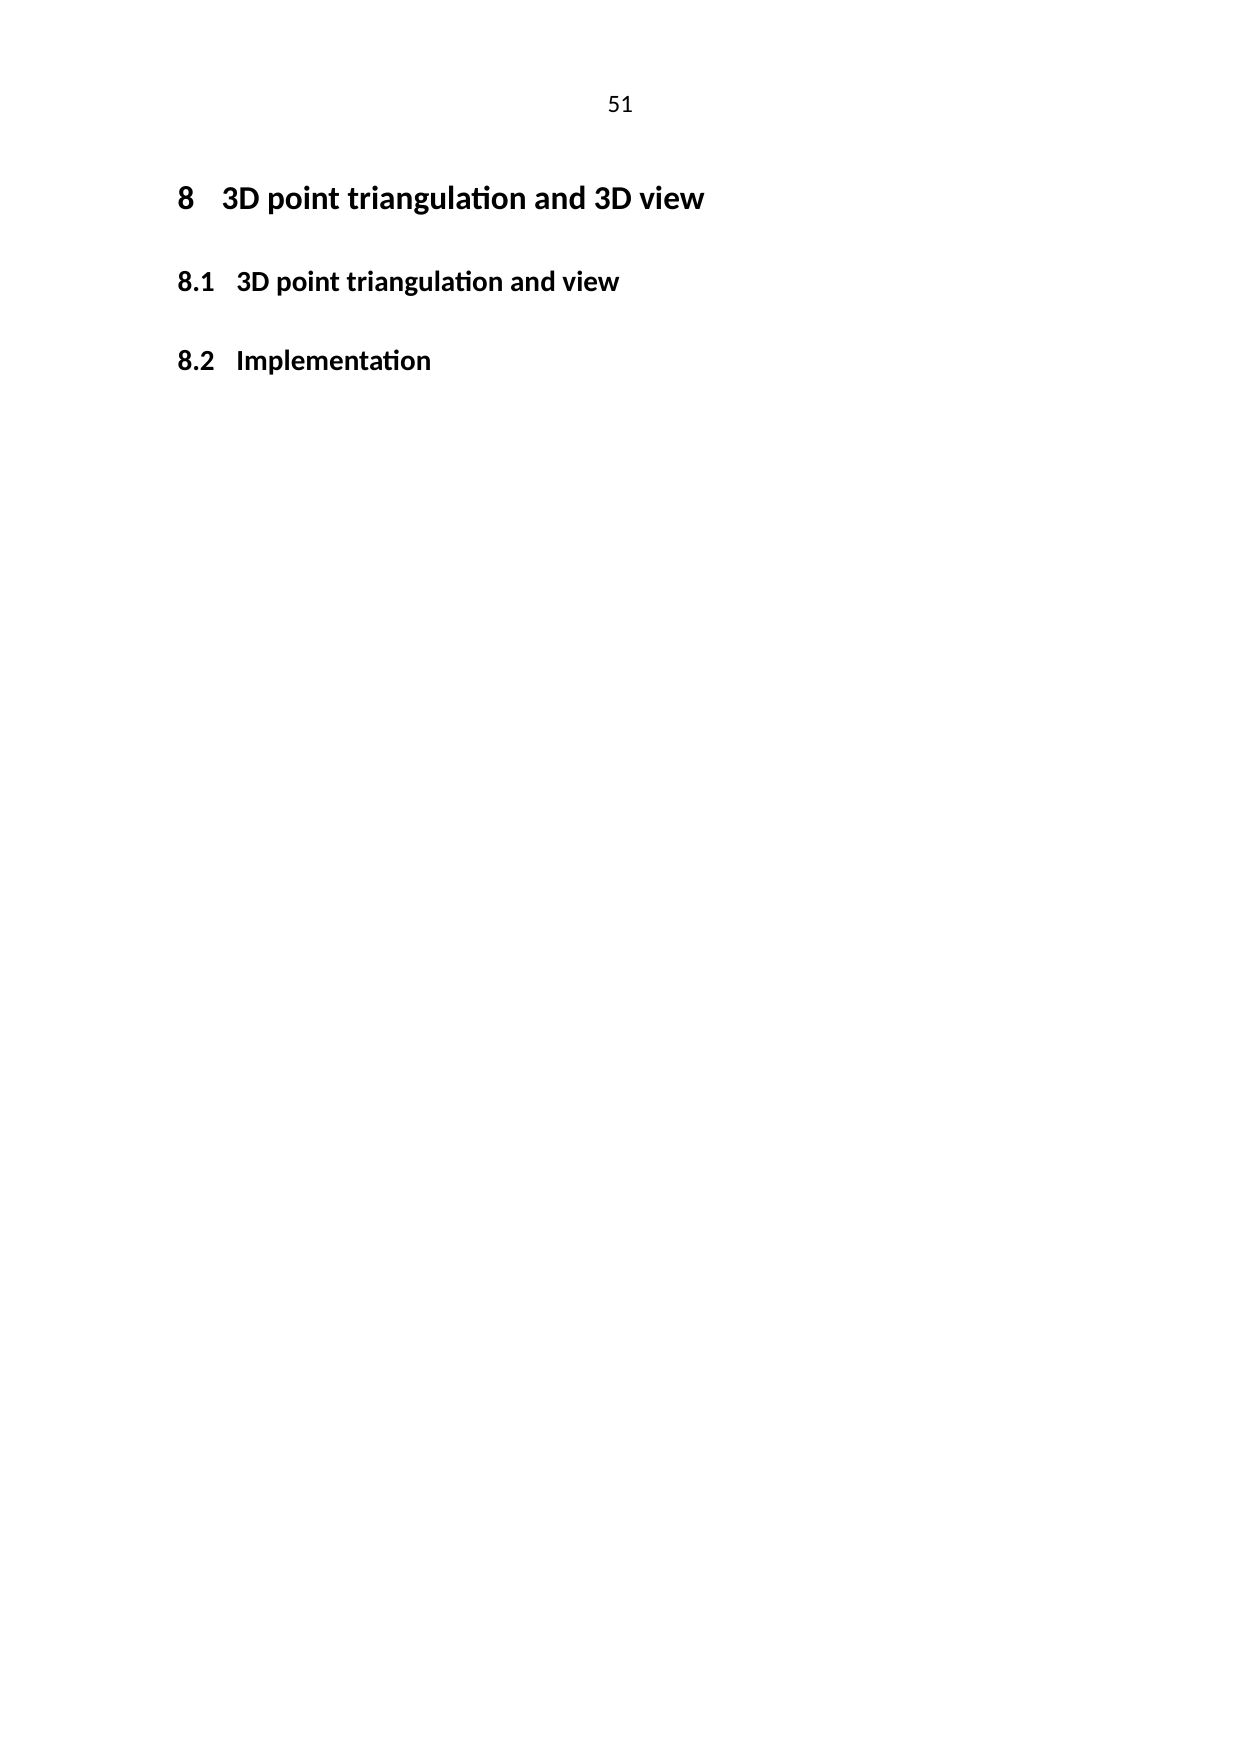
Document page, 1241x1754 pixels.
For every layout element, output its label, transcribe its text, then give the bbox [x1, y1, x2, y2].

subtitle Implementation [177, 342, 1063, 377]
subtitle 3D point triangulation and 3D view [177, 177, 1063, 218]
subtitle 3D point triangulation and view [177, 263, 1063, 299]
